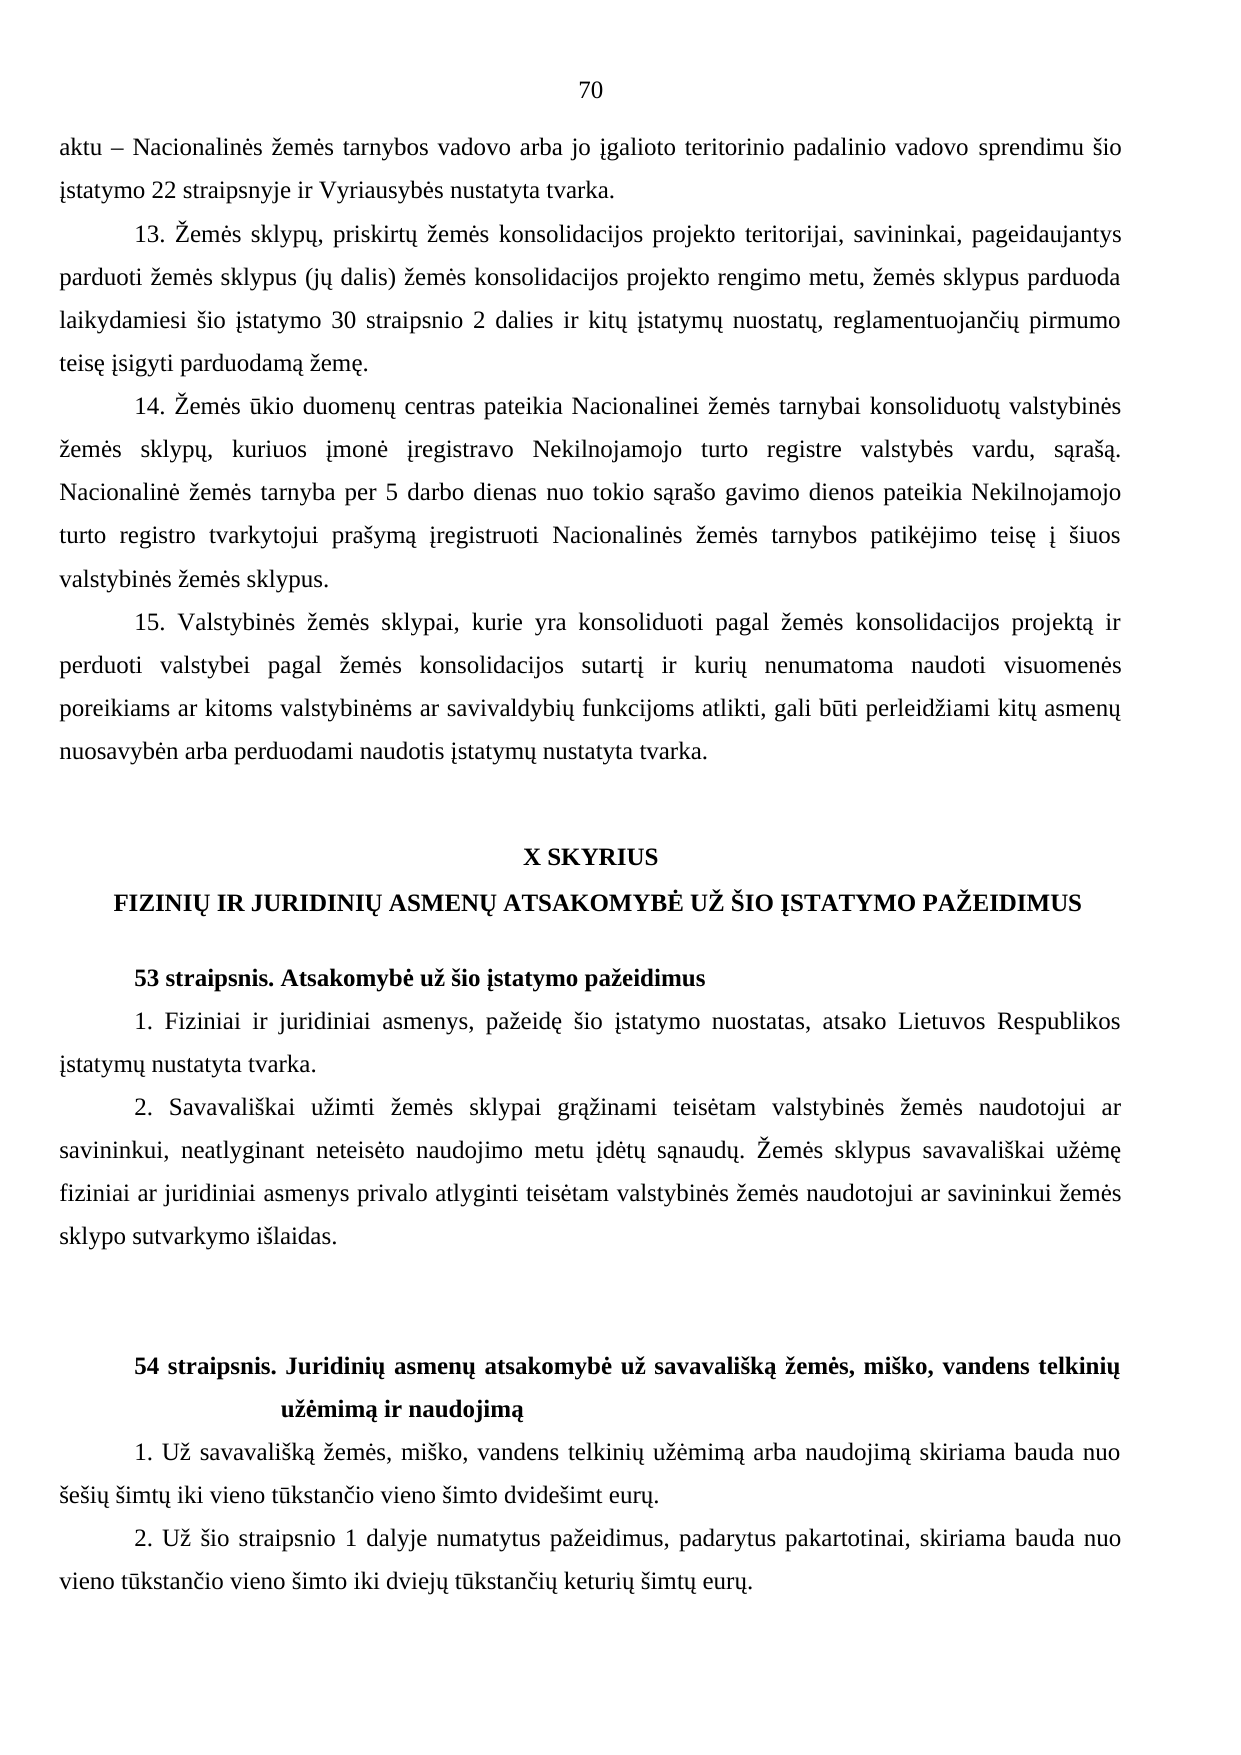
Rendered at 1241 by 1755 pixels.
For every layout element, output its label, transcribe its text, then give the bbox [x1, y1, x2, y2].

text X SKYRIUS [59, 825, 1122, 871]
text 54 straipsnis. Juridinių asmenų atsakomybė už savavališką žemės, miško, vandens telkinių užėmimą ir naudojimą [134, 1351, 1122, 1423]
text FIZINIŲ IR JURIDINIŲ ASMENŲ ATSAKOMYBĖ UŽ ŠIO ĮSTATYMO PAŽEIDIMUS [59, 871, 1122, 917]
text 2. Savavališkai užimti žemės sklypai grąžinami teisėtam valstybinės žemės naudotojui ar savininkui, neatlyginant neteisėto naudojimo metu įdėtų sąnaudų. Žemės sklypus savavališkai užėmę fiziniai ar juridiniai asmenys privalo atlyginti teisėtam valstybinės žemės naudotojui ar savininkui žemės sklypo sutvarkymo išlaidas. [59, 1092, 1122, 1250]
text 1. Už savavališką žemės, miško, vandens telkinių užėmimą arba naudojimą skiriama bauda nuo šešių šimtų iki vieno tūkstančio vieno šimto dvidešimt eurų. [59, 1437, 1122, 1509]
text 13. Žemės sklypų, priskirtų žemės konsolidacijos projekto teritorijai, savininkai, pageidaujantys parduoti žemės sklypus (jų dalis) žemės konsolidacijos projekto rengimo metu, žemės sklypus parduoda laikydamiesi šio įstatymo 30 straipsnio 2 dalies ir kitų įstatymų nuostatų, reglamentuojančių pirmumo teisę įsigyti parduodamą žemę. [59, 219, 1122, 377]
text 1. Fiziniai ir juridiniai asmenys, pažeidę šio įstatymo nuostatas, atsako Lietuvos Respublikos įstatymų nustatyta tvarka. [59, 1006, 1122, 1078]
text 2. Už šio straipsnio 1 dalyje numatytus pažeidimus, padarytus pakartotinai, skiriama bauda nuo vieno tūkstančio vieno šimto iki dviejų tūkstančių keturių šimtų eurų. [59, 1523, 1122, 1595]
text 53 straipsnis. Atsakomybė už šio įstatymo pažeidimus [59, 963, 1122, 991]
text aktu – Nacionalinės žemės tarnybos vadovo arba jo įgalioto teritorinio padalinio vadovo sprendimu šio įstatymo 22 straipsnyje ir Vyriausybės nustatyta tvarka. [59, 132, 1122, 204]
text 14. Žemės ūkio duomenų centras pateikia Nacionalinei žemės tarnybai konsoliduotų valstybinės žemės sklypų, kuriuos įmonė įregistravo Nekilnojamojo turto registre valstybės vardu, sąrašą. Nacionalinė žemės tarnyba per 5 darbo dienas nuo tokio sąrašo gavimo dienos pateikia Nekilnojamojo turto registro tvarkytojui prašymą įregistruoti Nacionalinės žemės tarnybos patikėjimo teisę į šiuos valstybinės žemės sklypus. [59, 391, 1122, 592]
text 15. Valstybinės žemės sklypai, kurie yra konsoliduoti pagal žemės konsolidacijos projektą ir perduoti valstybei pagal žemės konsolidacijos sutartį ir kurių nenumatoma naudoti visuomenės poreikiams ar kitoms valstybinėms ar savivaldybių funkcijoms atlikti, gali būti perleidžiami kitų asmenų nuosavybėn arba perduodami naudotis įstatymų nustatyta tvarka. [59, 607, 1122, 765]
